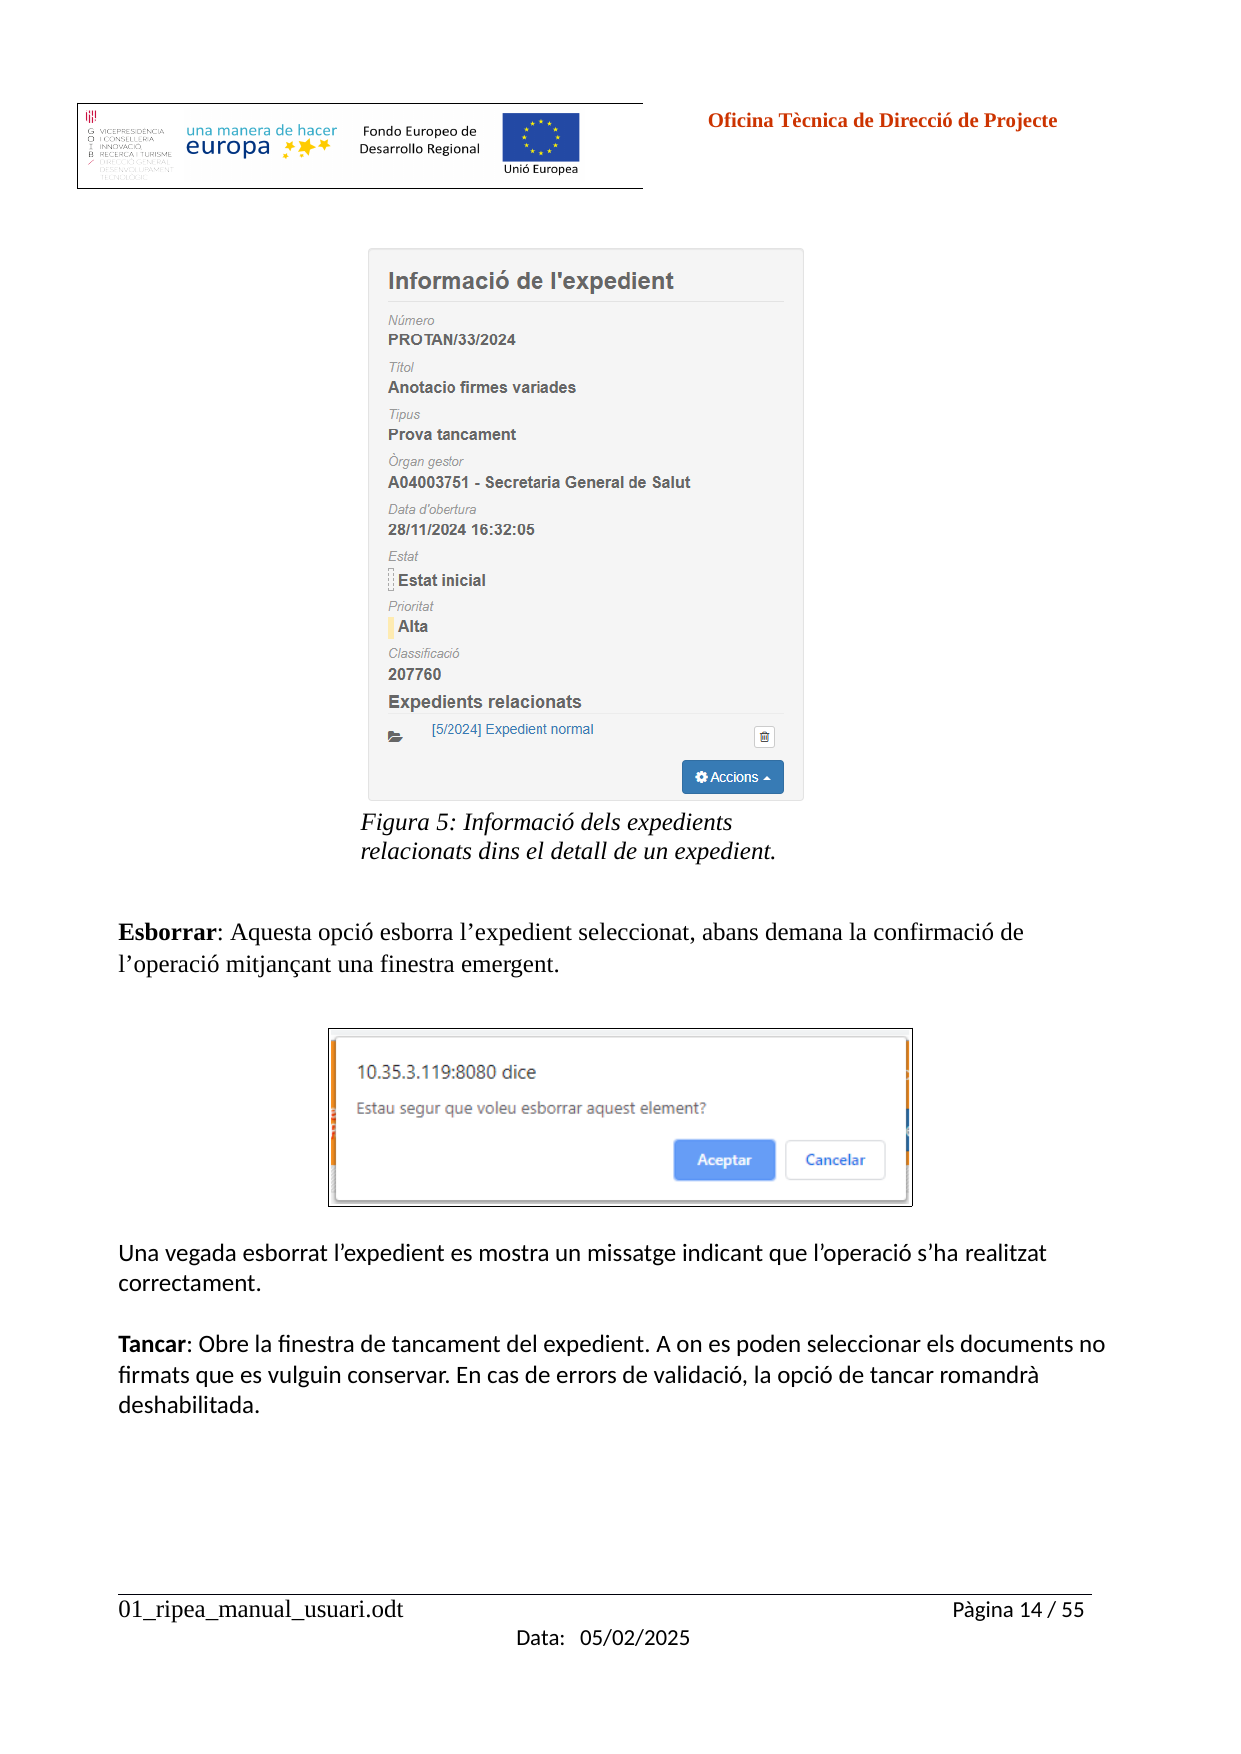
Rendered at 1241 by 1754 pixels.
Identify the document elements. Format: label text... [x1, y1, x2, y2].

text Esborrar: Aquesta opció esborra l’expedient seleccionat, abans demana la confirmació de l’operació mitjançant una finestra emergent. [118, 917, 1122, 978]
text Tancar: Obre la finestra de tancament del expedient. A on es poden seleccionar els documents no firmats que es vulguin conservar. En cas de errors de validació, la opció de tancar romandrà deshabilitada. [118, 1328, 1122, 1420]
text Figura 5: Informació dels expedients relacionats dins el detall de un expedient. [360, 808, 808, 865]
picture [331, 1030, 910, 1204]
picture [82, 108, 178, 182]
picture [360, 242, 809, 808]
picture [184, 108, 585, 182]
text Una vegada esborrat l’expedient es mostra un missatge indicant que l’operació s’ha realitzat correctament. [118, 1237, 1122, 1298]
